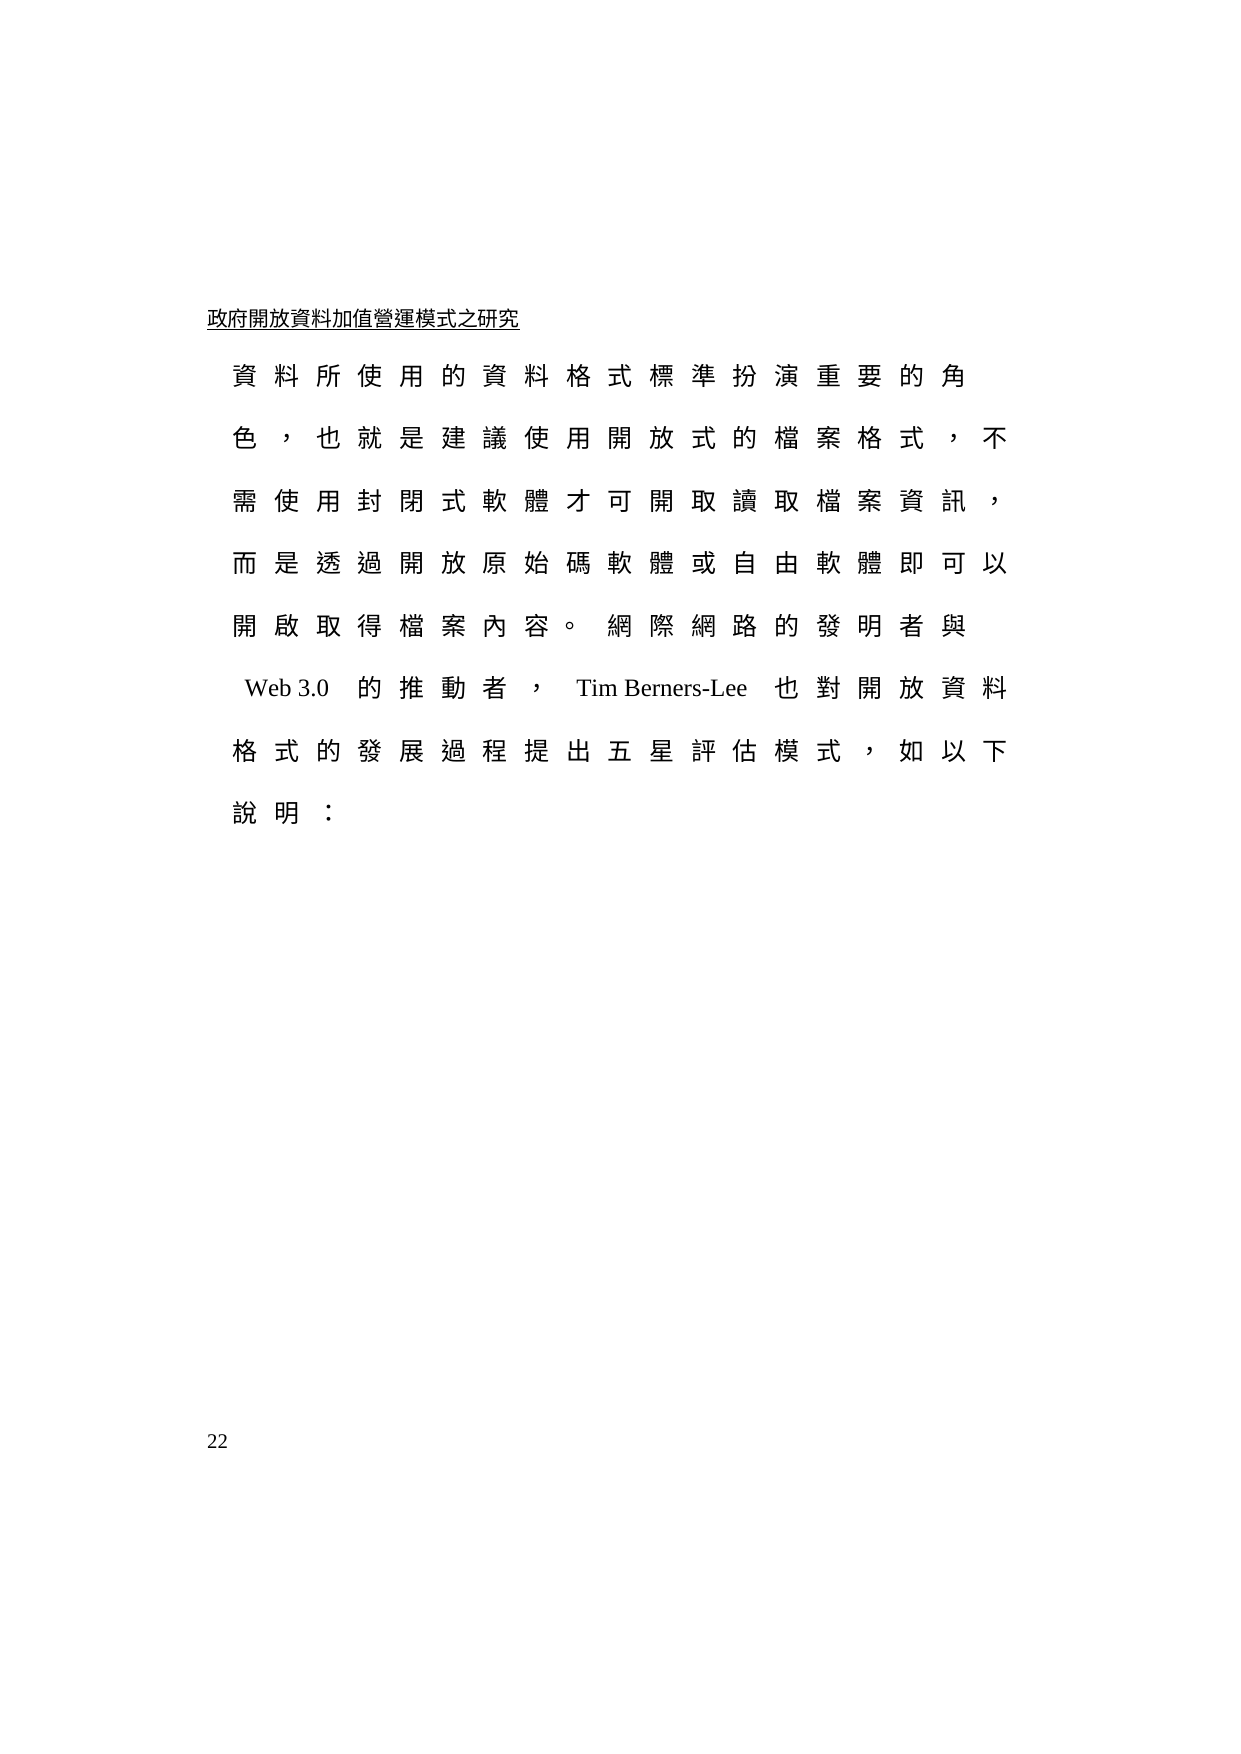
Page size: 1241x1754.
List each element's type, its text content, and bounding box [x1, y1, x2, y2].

text 資料所使用的資料格式標準扮演重要的角色，也就是建議使用開放式的檔案格式，不需使用封閉式軟體才可開取讀取檔案資訊，而是透過開放原始碼軟體或自由軟體即可以開啟取得檔案內容。網際網路的發明者與Web 3.0的推動者，Tim Berners-Lee也對開放資料格式的發展過程提出五星評估模式，如以下說明： [224, 333, 1016, 833]
